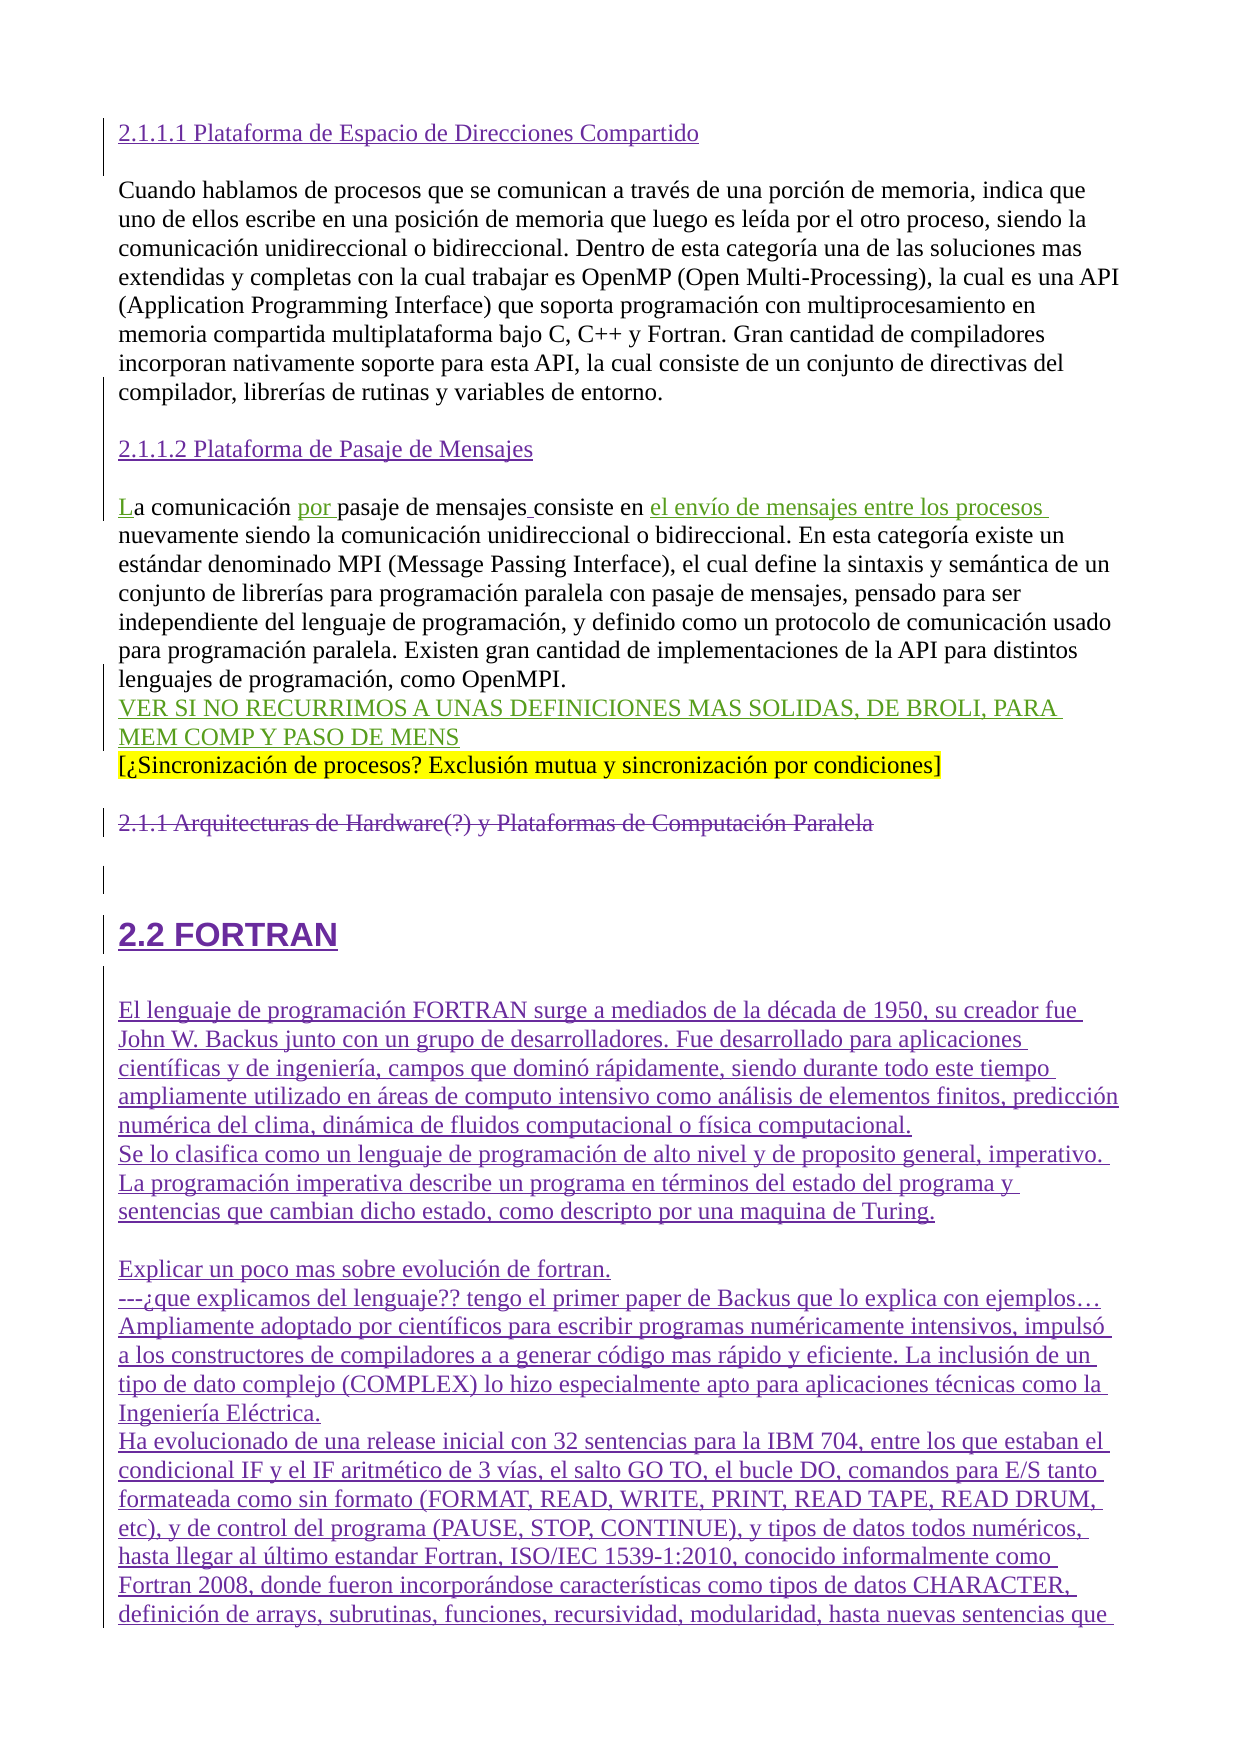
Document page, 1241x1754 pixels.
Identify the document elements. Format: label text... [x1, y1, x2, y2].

text Ha evolucionado de una release inicial con 32 sentencias para la IBM 704, entre los que estaban el condicional IF y el IF aritmético de 3 vías, el salto GO TO, el bucle DO, comandos para E/S tanto formateada como sin formato (FORMAT, READ, WRITE, PRINT, READ TAPE, READ DRUM, etc), y de control del programa (PAUSE, STOP, CONTINUE), y tipos de datos todos numéricos, hasta llegar al último estandar Fortran, ISO/IEC 1539-1:2010, conocido informalmente como Fortran 2008, donde fueron incorporándose características como tipos de datos CHARACTER, definición de arrays, subrutinas, funciones, recursividad, modularidad, hasta nuevas sentencias que [118, 1426, 1122, 1628]
text El lenguaje de programación FORTRAN surge a mediados de la década de 1950, su creador fue John W. Backus junto con un grupo de desarrolladores. Fue desarrollado para aplicaciones científicas y de ingeniería, campos que dominó rápidamente, siendo durante todo este tiempo ampliamente utilizado en áreas de computo intensivo como análisis de elementos finitos, predicción numérica del clima, dinámica de fluidos computacional o física computacional. [118, 995, 1122, 1139]
text Cuando hablamos de procesos que se comunican a través de una porción de memoria, indica que uno de ellos escribe en una posición de memoria que luego es leída por el otro proceso, siendo la comunicación unidireccional o bidireccional. Dentro de esta categoría una de las soluciones mas extendidas y completas con la cual trabajar es OpenMP (Open Multi-Processing), la cual es una API (Application Programming Interface) que soporta programación con multiprocesamiento en memoria compartida multiplataforma bajo C, C++ y Fortran. Gran cantidad de compiladores incorporan nativamente soporte para esta API, la cual consiste de un conjunto de directivas del compilador, librerías de rutinas y variables de entorno. [118, 176, 1122, 406]
text Ampliamente adoptado por científicos para escribir programas numéricamente intensivos, impulsó a los constructores de compiladores a a generar código mas rápido y eficiente. La inclusión de un tipo de dato complejo (COMPLEX) lo hizo especialmente apto para aplicaciones técnicas como la Ingeniería Eléctrica. [118, 1311, 1122, 1426]
text [¿Sincronización de procesos? Exclusión mutua y sincronización por condiciones] [118, 751, 1122, 779]
text 2.1.1.2 Plataforma de Pasaje de Mensajes [118, 434, 1122, 463]
text 2.1.1.1 Plataforma de Espacio de Direcciones Compartido [118, 118, 1122, 147]
text Explicar un poco mas sobre evolución de fortran. [118, 1254, 1122, 1283]
text Se lo clasifica como un lenguaje de programación de alto nivel y de proposito general, imperativo. La programación imperativa describe un programa en términos del estado del programa y sentencias que cambian dicho estado, como descripto por una maquina de Turing. [118, 1139, 1122, 1225]
subtitle 2.2 FORTRAN [118, 915, 1122, 954]
text VER SI NO RECURRIMOS A UNAS DEFINICIONES MAS SOLIDAS, DE BROLI, PARA MEM COMP Y PASO DE MENS [118, 693, 1122, 751]
text ---¿que explicamos del lenguaje?? tengo el primer paper de Backus que lo explica con ejemplos… [118, 1283, 1122, 1311]
text La comunicación por pasaje de mensajes consiste en el envío de mensajes entre los procesos nuevamente siendo la comunicación unidireccional o bidireccional. En esta categoría existe un estándar denominado MPI (Message Passing Interface), el cual define la sintaxis y semántica de un conjunto de librerías para programación paralela con pasaje de mensajes, pensado para ser independiente del lenguaje de programación, y definido como un protocolo de comunicación usado para programación paralela. Existen gran cantidad de implementaciones de la API para distintos lenguajes de programación, como OpenMPI. [118, 492, 1122, 693]
